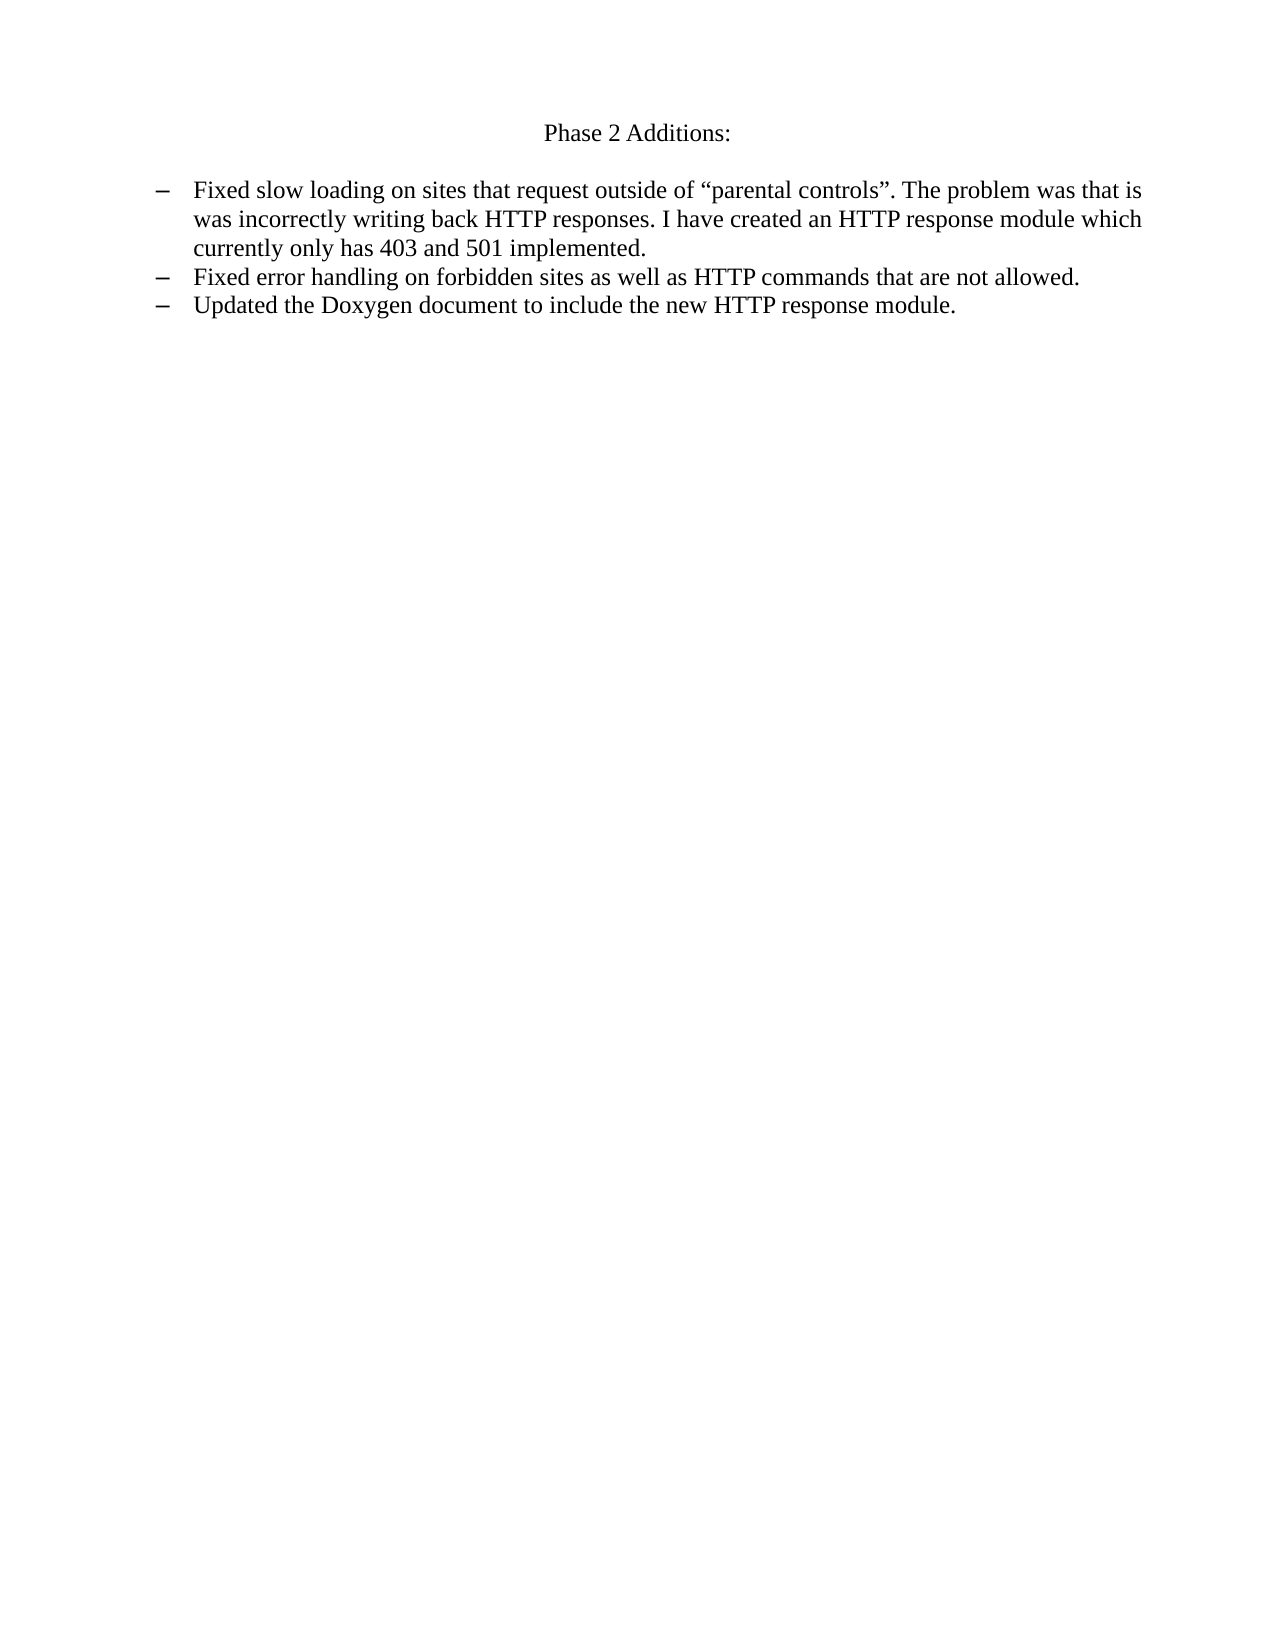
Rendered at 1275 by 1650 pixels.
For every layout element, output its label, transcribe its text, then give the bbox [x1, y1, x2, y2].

list Fixed slow loading on sites that request outside of “parental controls”. The problem was that is was incorrectly writing back HTTP responses. I have created an HTTP response module which currently only has 403 and 501 implemented. [156, 176, 1157, 262]
list Updated the Doxygen document to include the new HTTP response module. [156, 291, 1157, 319]
list Fixed error handling on forbidden sites as well as HTTP commands that are not allowed. [156, 262, 1157, 291]
text Phase 2 Additions: [118, 118, 1157, 147]
